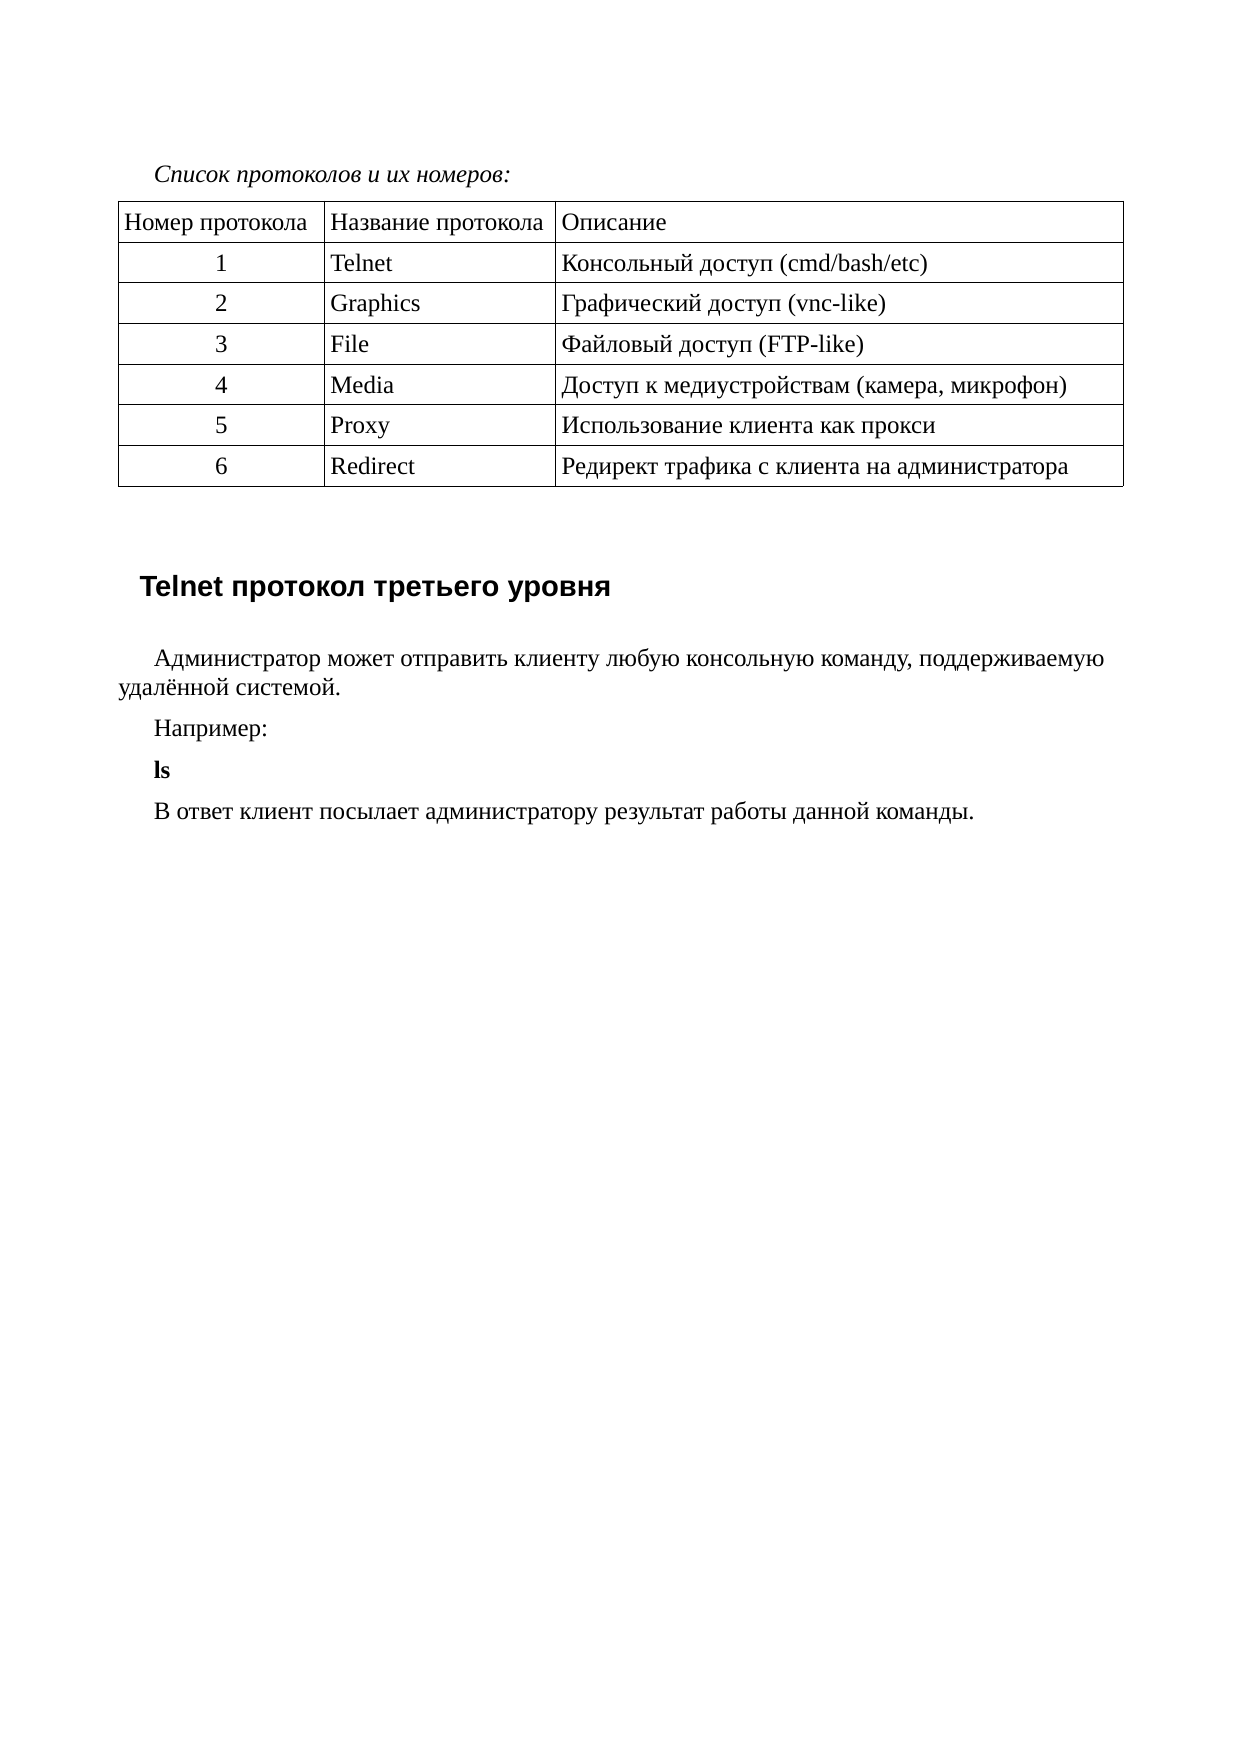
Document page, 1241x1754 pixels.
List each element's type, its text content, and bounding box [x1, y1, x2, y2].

table_cell Файловый доступ (FTP-like) [556, 324, 1123, 363]
table_cell 3 [119, 324, 324, 363]
table_cell Графический доступ (vnc-like) [556, 283, 1123, 323]
table_cell 1 [119, 243, 324, 282]
text Список протоколов и их номеров: [118, 159, 1122, 188]
table_cell Media [325, 365, 555, 404]
table_header Название протокола [325, 202, 555, 241]
table_cell Telnet [325, 243, 555, 282]
table_cell Proxy [325, 405, 555, 445]
table_header Номер протокола [119, 202, 324, 241]
table_cell Graphics [325, 283, 555, 323]
subtitle Telnet протокол третьего уровня [139, 569, 1122, 602]
table_cell Использование клиента как прокси [556, 405, 1123, 445]
text Администратор может отправить клиенту любую консольную команду, поддерживаемую удалённой системой. [118, 643, 1122, 701]
table_cell Консольный доступ (cmd/bash/etc) [556, 243, 1123, 282]
table_cell 2 [119, 283, 324, 323]
table_cell 4 [119, 365, 324, 404]
text Например: [118, 713, 1122, 742]
text В ответ клиент посылает администратору результат работы данной команды. [118, 796, 1122, 825]
table_cell Доступ к медиустройствам (камера, микрофон) [556, 365, 1123, 404]
table_cell 6 [119, 446, 324, 486]
table_header Описание [556, 202, 1123, 241]
table_cell File [325, 324, 555, 363]
text ls [118, 755, 1122, 783]
table_cell 5 [119, 405, 324, 445]
table_cell Редирект трафика с клиента на администратора [556, 446, 1123, 486]
table_cell Redirect [325, 446, 555, 486]
